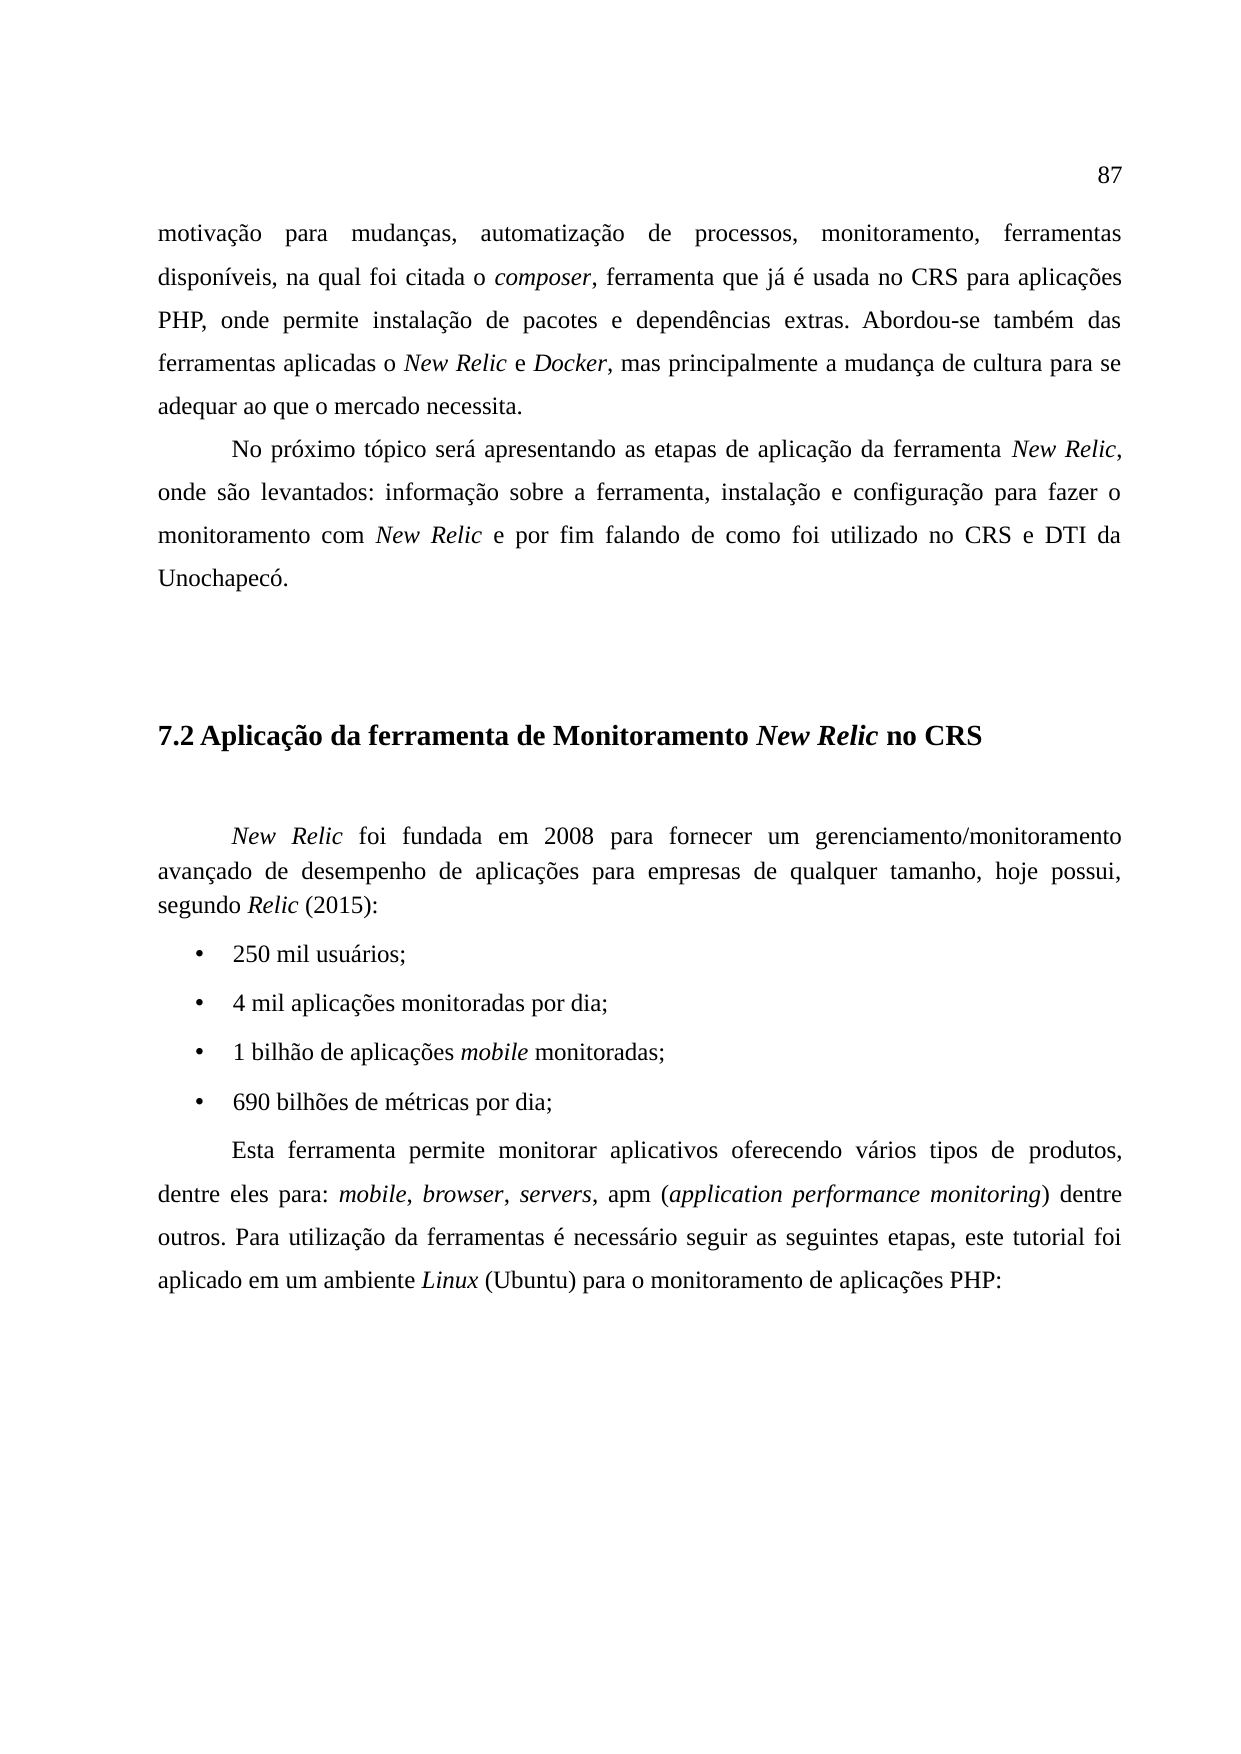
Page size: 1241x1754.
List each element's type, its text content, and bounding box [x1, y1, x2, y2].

subtitle 7.2 Aplicação da ferramenta de Monitoramento New Relic no CRS [158, 718, 1122, 751]
list 1 bilhão de aplicações mobile monitoradas; [195, 1037, 1122, 1066]
text motivação para mudanças, automatização de processos, monitoramento, ferramentas disponíveis, na qual foi citada o composer, ferramenta que já é usada no CRS para aplicações PHP, onde permite instalação de pacotes e dependências extras. Abordou-se também das ferramentas aplicadas o New Relic e Docker, mas principalmente a mudança de cultura para se adequar ao que o mercado necessita. [158, 218, 1122, 420]
list 4 mil aplicações monitoradas por dia; [195, 988, 1122, 1017]
text New Relic foi fundada em 2008 para fornecer um gerenciamento/monitoramento avançado de desempenho de aplicações para empresas de qualquer tamanho, hoje possui, segundo Relic (2015): [158, 821, 1122, 919]
list 690 bilhões de métricas por dia; [195, 1087, 1122, 1115]
list 250 mil usuários; [195, 939, 1122, 968]
text No próximo tópico será apresentando as etapas de aplicação da ferramenta New Relic, onde são levantados: informação sobre a ferramenta, instalação e configuração para fazer o monitoramento com New Relic e por fim falando de como foi utilizado no CRS e DTI da Unochapecó. [158, 434, 1122, 592]
text Esta ferramenta permite monitorar aplicativos oferecendo vários tipos de produtos, dentre eles para: mobile, browser, servers, apm (application performance monitoring) dentre outros. Para utilização da ferramentas é necessário seguir as seguintes etapas, este tutorial foi aplicado em um ambiente Linux (Ubuntu) para o monitoramento de aplicações PHP: [158, 1136, 1122, 1294]
